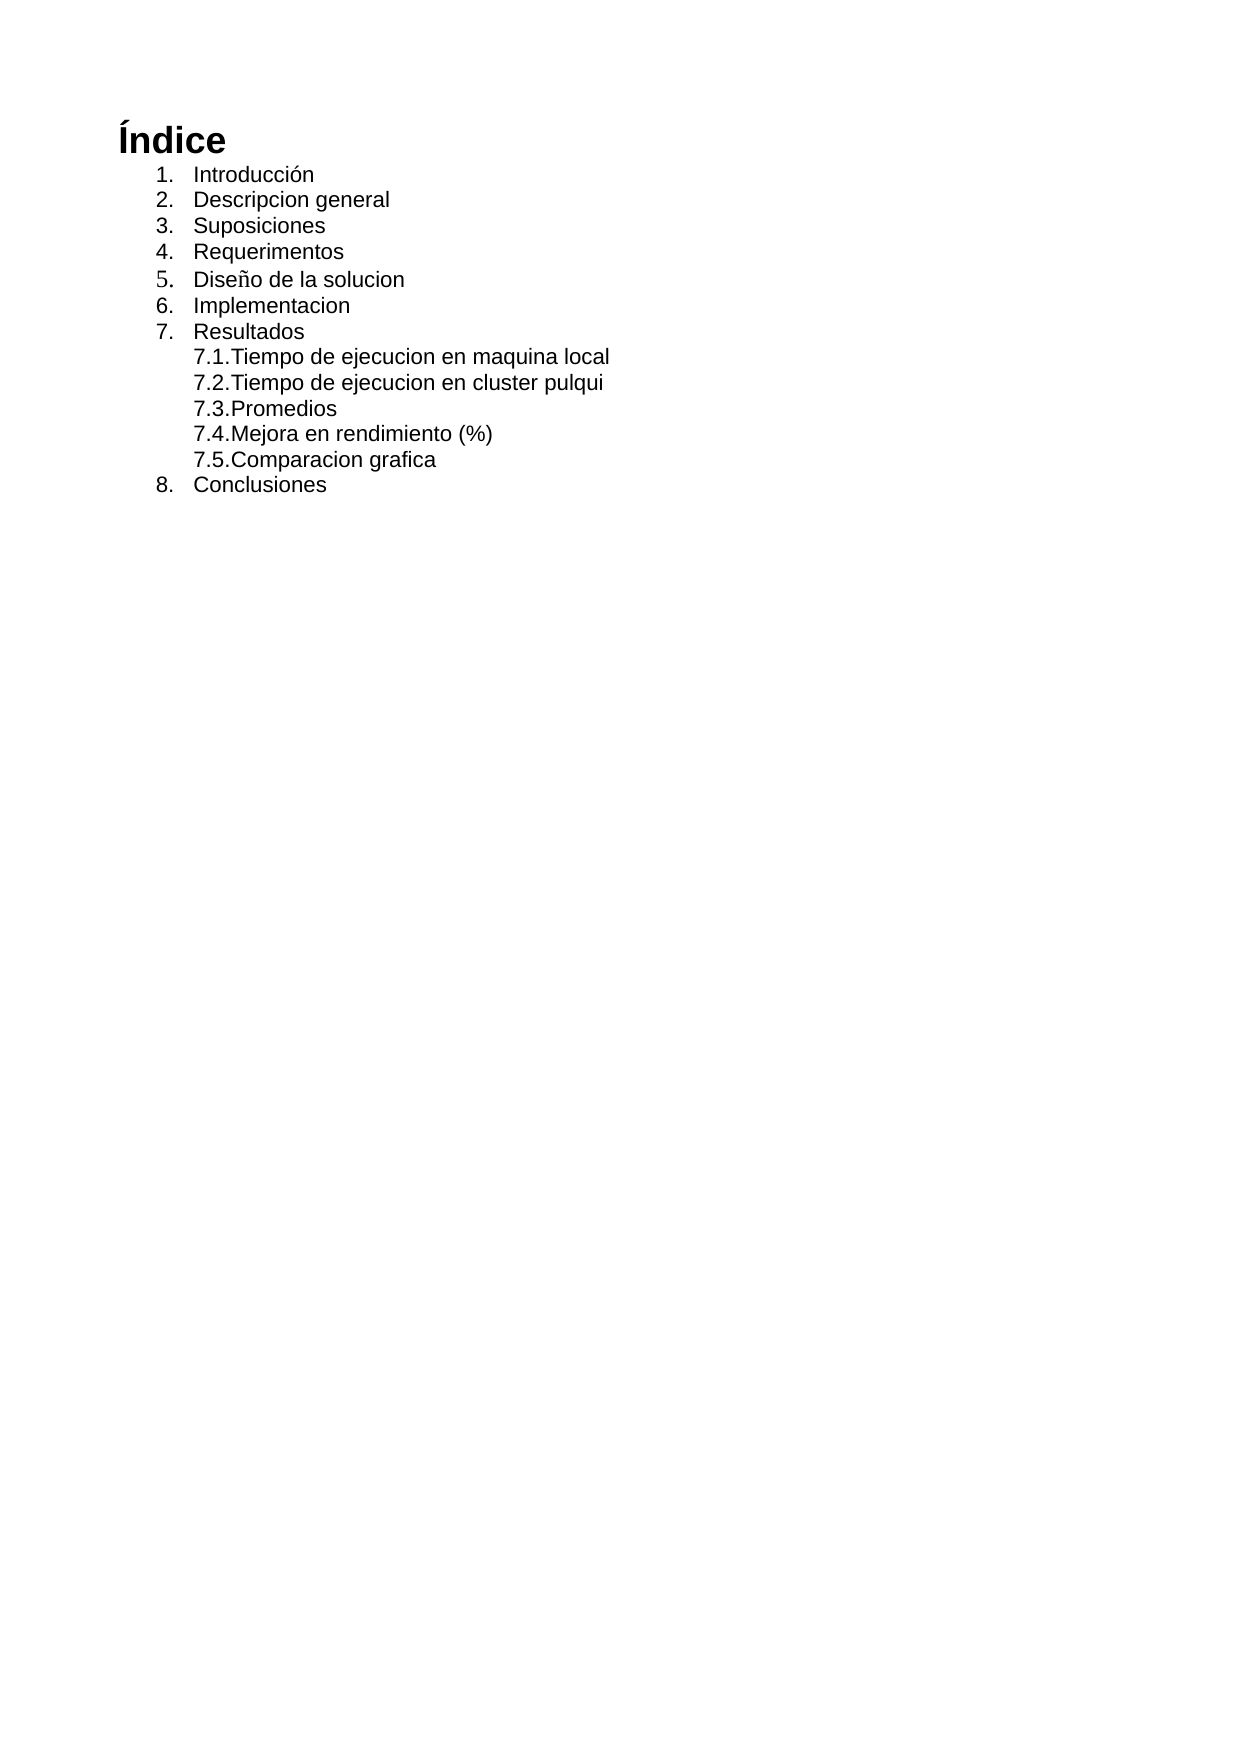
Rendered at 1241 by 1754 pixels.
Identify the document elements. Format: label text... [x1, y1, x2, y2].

list Introducción [156, 161, 1122, 187]
text Índice [118, 118, 1122, 161]
list Conclusiones [156, 472, 1122, 497]
list Mejora en rendimiento (%) [193, 421, 1122, 446]
list Promedios [193, 395, 1122, 421]
list Tiempo de ejecucion en maquina local [193, 344, 1122, 369]
list Implementacion [156, 292, 1122, 318]
list Descripcion general [156, 187, 1122, 212]
list Suposiciones [156, 212, 1122, 238]
list Comparacion grafica [193, 446, 1122, 472]
list Tiempo de ejecucion en cluster pulqui [193, 369, 1122, 395]
list Requerimentos [156, 238, 1122, 264]
list Resultados [156, 318, 1122, 344]
list Diseño de la solucion [156, 264, 1122, 292]
